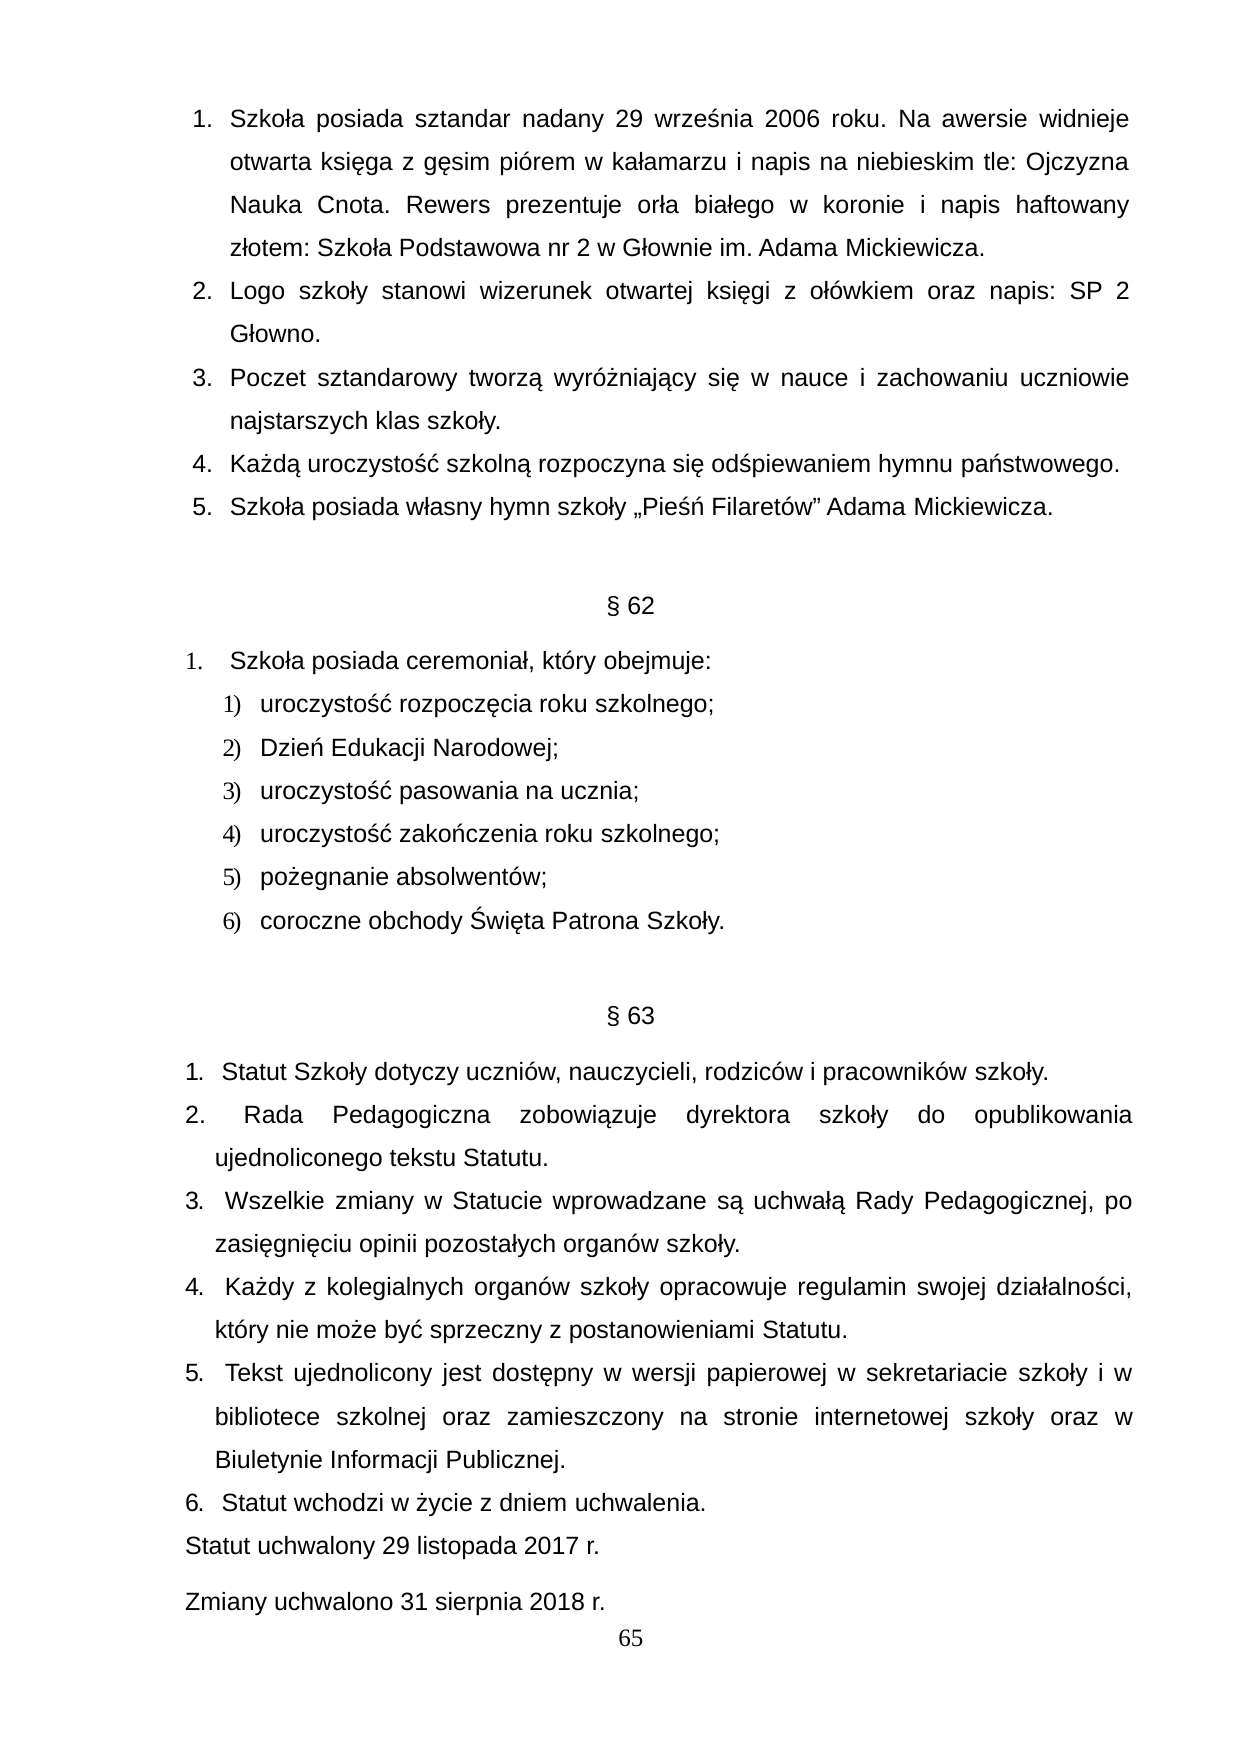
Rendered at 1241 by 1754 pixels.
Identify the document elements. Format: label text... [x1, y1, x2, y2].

list Szkoła posiada własny hymn szkoły „Pieśń Filaretów” Adama Mickiewicza. [192, 492, 1131, 521]
list Poczet sztandarowy tworzą wyróżniający się w nauce i zachowaniu uczniowie najstarszych klas szkoły. [192, 362, 1131, 434]
list Wszelkie zmiany w Statucie wprowadzane są uchwałą Rady Pedagogicznej, po zasięgnięciu opinii pozostałych organów szkoły. [185, 1186, 1134, 1258]
list Szkoła posiada ceremoniał, który obejmuje: [185, 646, 1134, 675]
text § 63 [127, 1001, 1134, 1029]
list Szkoła posiada sztandar nadany 29 września 2006 roku. Na awersie widnieje otwarta księga z gęsim piórem w kałamarzu i napis na niebieskim tle: Ojczyzna Nauka Cnota. Rewers prezentuje orła białego w koronie i napis haftowany złotem: Szkoła Podstawowa nr 2 w Głownie im. Adama Mickiewicza. [192, 104, 1131, 262]
list Każdy z kolegialnych organów szkoły opracowuje regulamin swojej działalności, który nie może być sprzeczny z postanowieniami Statutu. [185, 1272, 1134, 1344]
list Logo szkoły stanowi wizerunek otwartej księgi z ołówkiem oraz napis: SP 2 Głowno. [192, 276, 1131, 348]
list Statut wchodzi w życie z dniem uchwalenia. [185, 1488, 1134, 1516]
list pożegnanie absolwentów; [222, 862, 1134, 891]
list Statut Szkoły dotyczy uczniów, nauczycieli, rodziców i pracowników szkoły. [185, 1056, 1134, 1085]
text Zmiany uchwalono 31 sierpnia 2018 r. [185, 1586, 1134, 1615]
text § 62 [127, 591, 1134, 619]
list coroczne obchody Święta Patrona Szkoły. [222, 906, 1134, 934]
list uroczystość zakończenia roku szkolnego; [222, 819, 1134, 848]
list Dzień Edukacji Narodowej; [222, 733, 1134, 762]
list uroczystość rozpoczęcia roku szkolnego; [222, 689, 1134, 718]
list Tekst ujednolicony jest dostępny w wersji papierowej w sekretariacie szkoły i w bibliotece szkolnej oraz zamieszczony na stronie internetowej szkoły oraz w Biuletynie Informacji Publicznej. [185, 1358, 1134, 1473]
list Rada Pedagogiczna zobowiązuje dyrektora szkoły do opublikowania ujednoliconego tekstu Statutu. [185, 1099, 1134, 1171]
text Statut uchwalony 29 listopada 2017 r. [185, 1531, 1134, 1559]
list uroczystość pasowania na ucznia; [222, 776, 1134, 805]
list Każdą uroczystość szkolną rozpoczyna się odśpiewaniem hymnu państwowego. [192, 449, 1131, 477]
